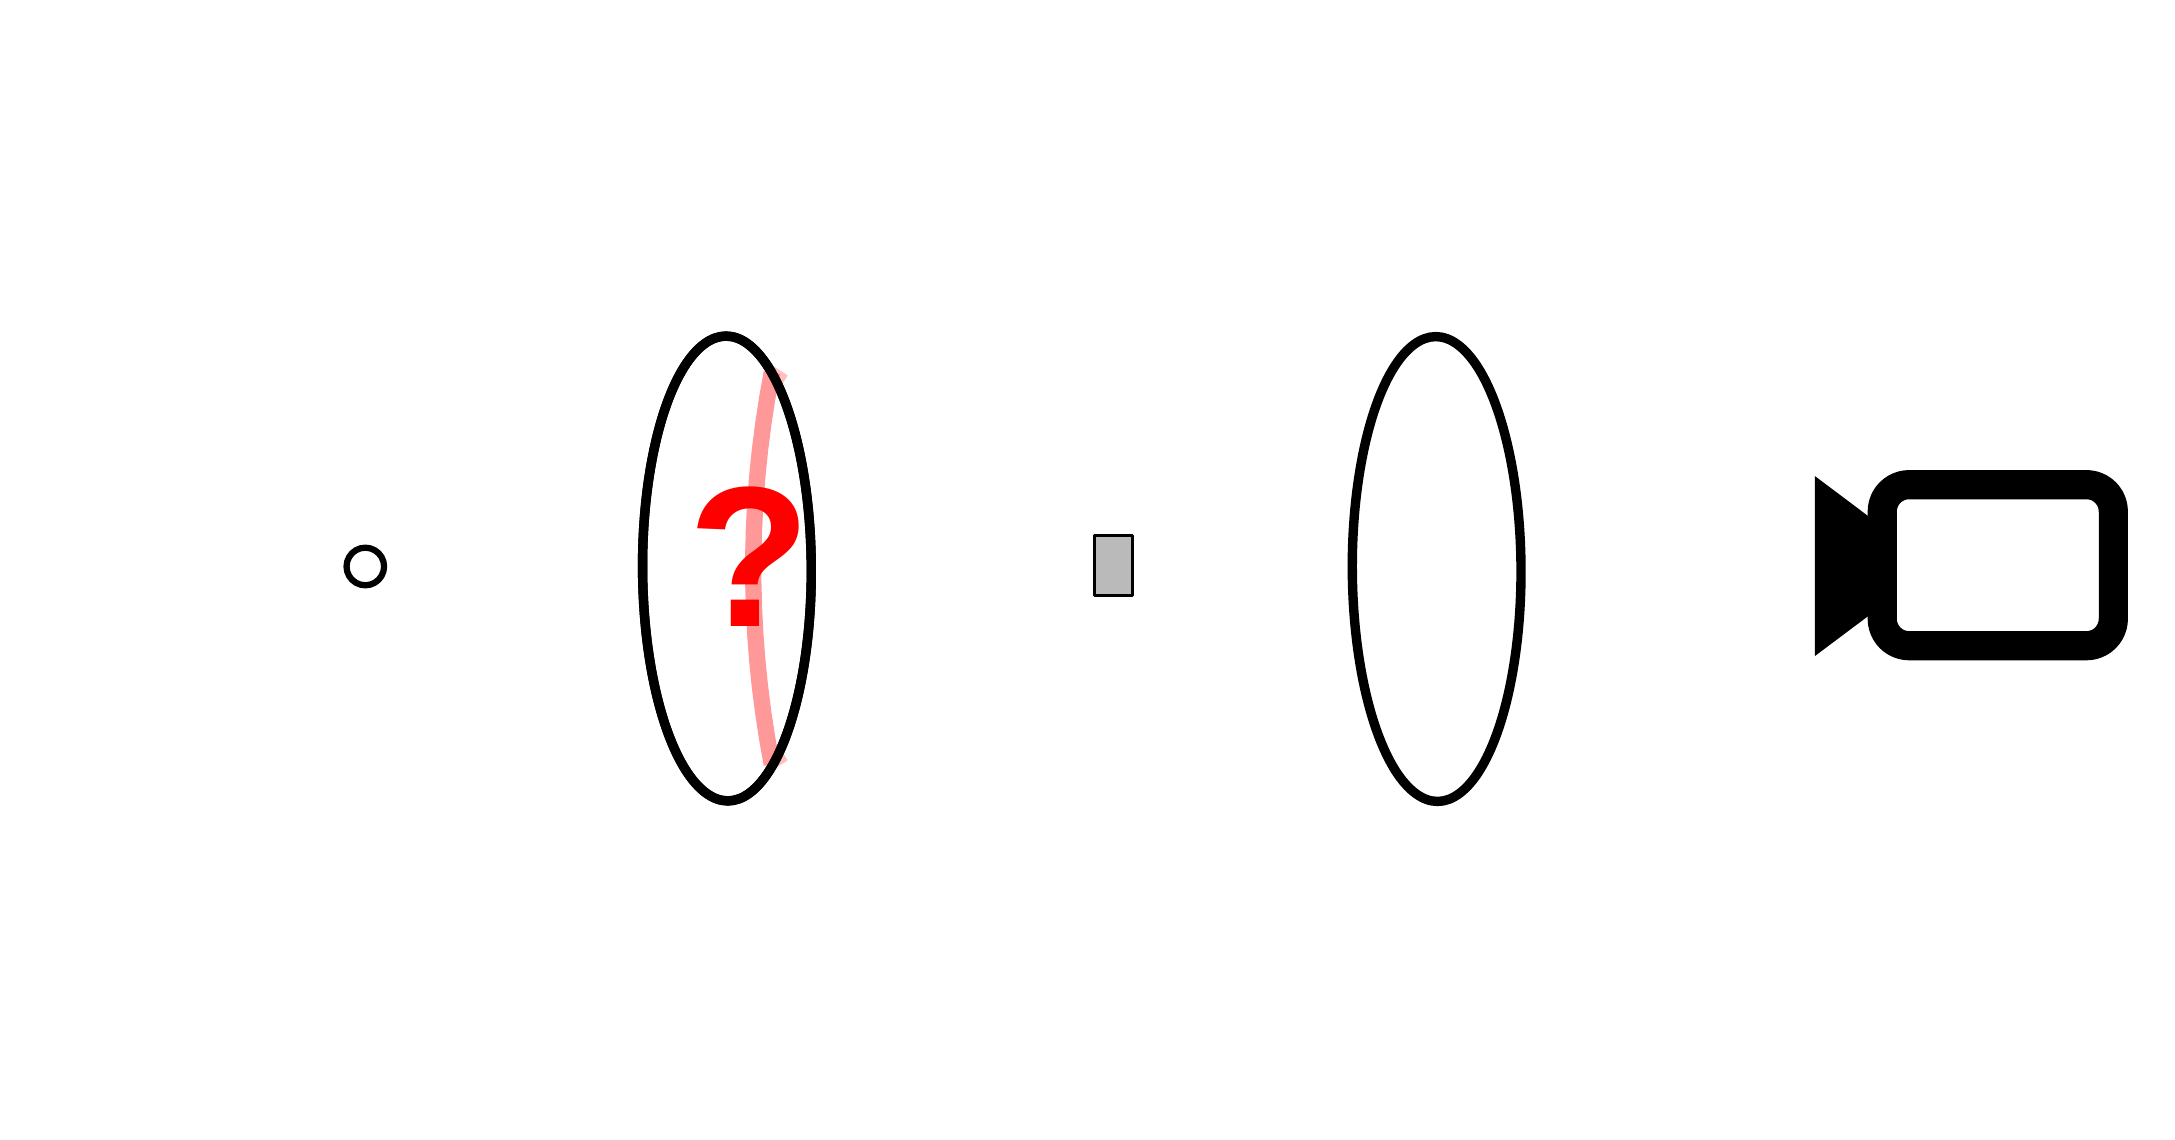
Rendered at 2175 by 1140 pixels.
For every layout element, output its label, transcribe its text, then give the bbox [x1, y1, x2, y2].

text_box [1814, 476, 1875, 657]
text_box ? [645, 438, 856, 677]
text_box [715, 0, 1747, 1140]
text_box [662, 341, 791, 438]
text_box [658, 677, 796, 796]
text_box [1882, 484, 2114, 646]
